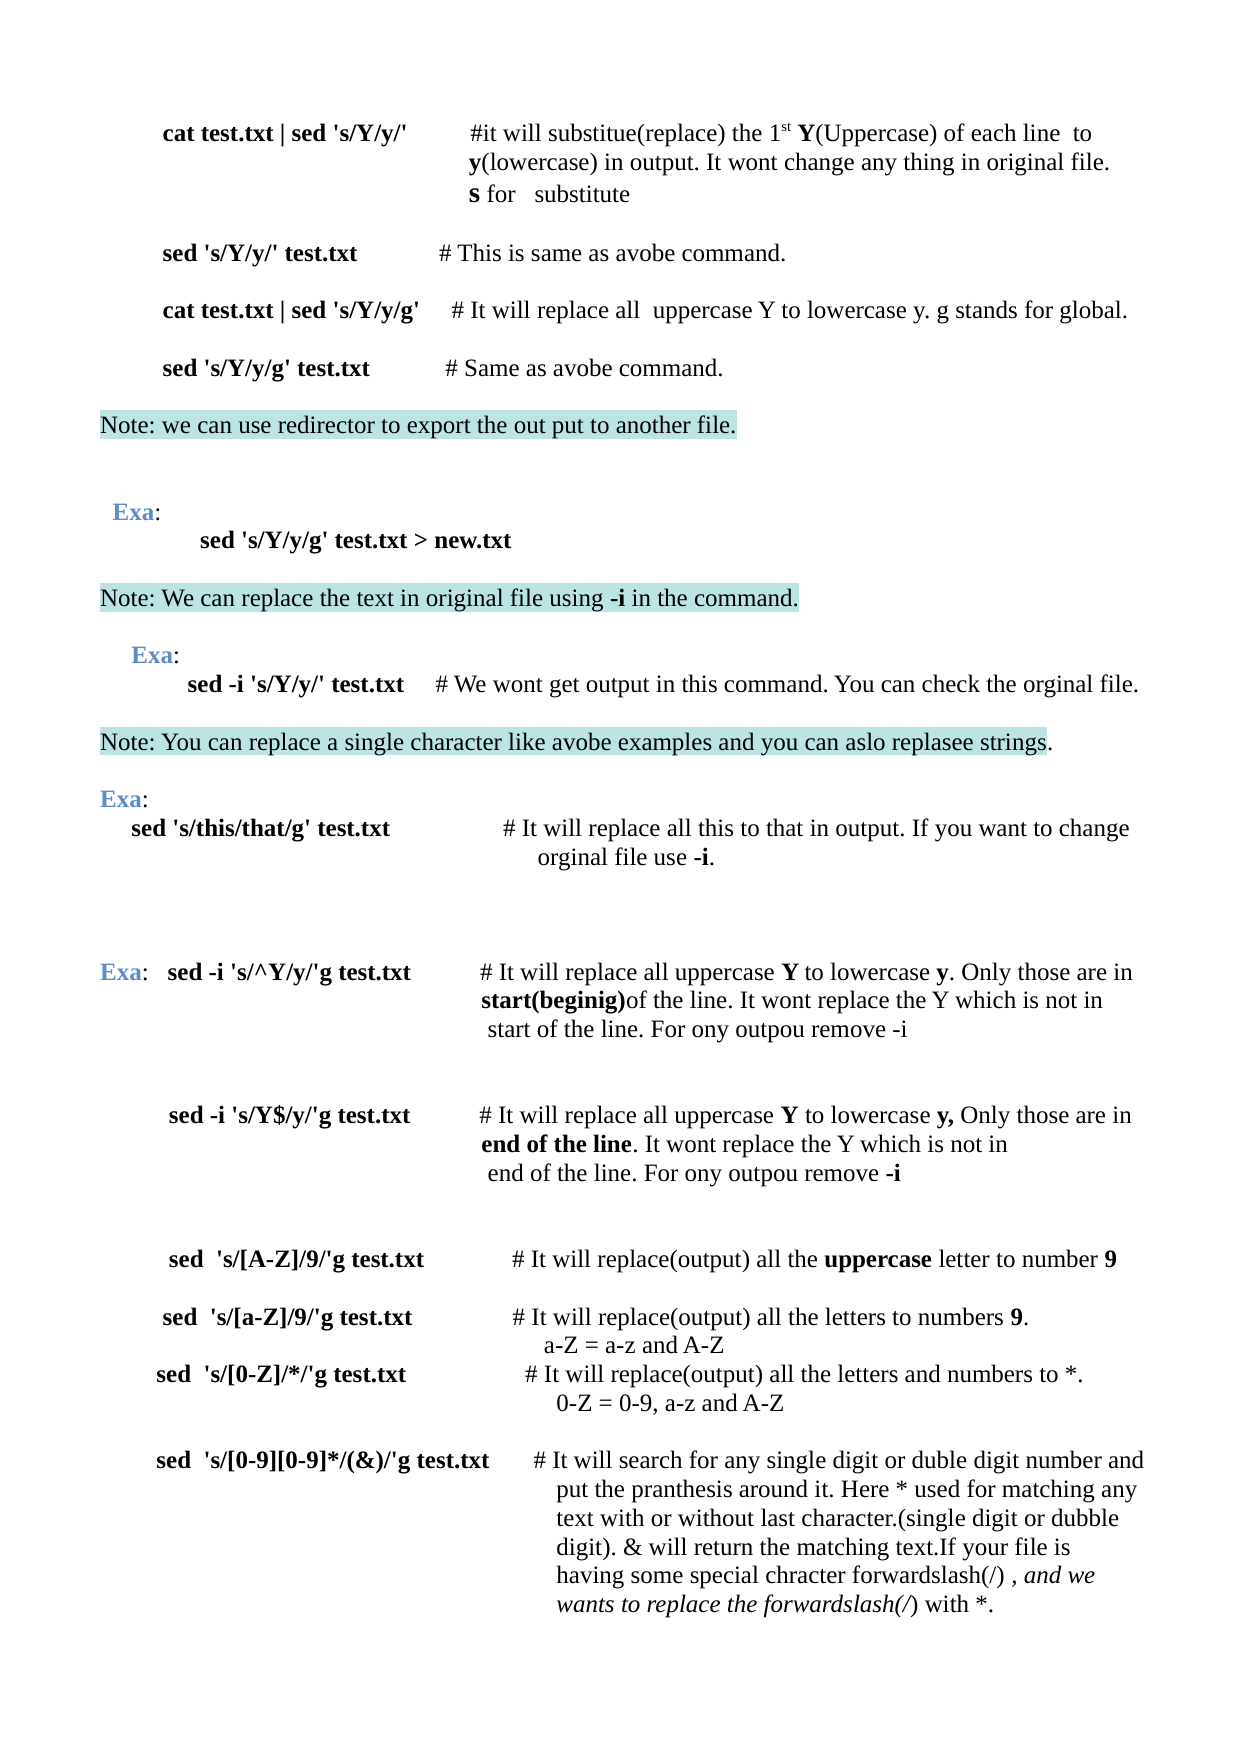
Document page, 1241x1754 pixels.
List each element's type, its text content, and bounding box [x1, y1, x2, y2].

text start(beginig)of the line. It wont replace the Y which is not in [100, 985, 1175, 1014]
text sed 's/[A-Z]/9/'g test.txt # It will replace(output) all the uppercase letter to number 9 [100, 1244, 1175, 1273]
text Exa: [100, 784, 1175, 813]
text cat test.txt | sed 's/Y/y/' #it will substitue(replace) the 1st Y(Uppercase) of each line to [100, 118, 1175, 147]
text sed 's/[0-Z]/*/'g test.txt # It will replace(output) all the letters and numbers to *. [100, 1359, 1175, 1388]
text sed 's/Y/y/g' test.txt # Same as avobe command. [100, 353, 1175, 382]
text end of the line. It wont replace the Y which is not in [100, 1129, 1175, 1158]
text Note: We can replace the text in original file using -i in the command. [100, 583, 1175, 612]
text y(lowercase) in output. It wont change any thing in original file. [100, 147, 1175, 176]
text text with or without last character.(single digit or dubble [100, 1503, 1175, 1532]
text Note: we can use redirector to export the out put to another file. [100, 410, 1175, 439]
text sed 's/Y/y/' test.txt # This is same as avobe command. [100, 238, 1175, 267]
text Exa: [100, 497, 1175, 525]
text cat test.txt | sed 's/Y/y/g' # It will replace all uppercase Y to lowercase y. g stands for global. [100, 295, 1175, 324]
text Exa: [100, 640, 1175, 669]
text wants to replace the forwardslash(/) with *. [100, 1589, 1175, 1618]
text digit). & will return the matching text.If your file is [100, 1532, 1175, 1560]
text start of the line. For ony outpou remove -i [100, 1014, 1175, 1043]
text put the pranthesis around it. Here * used for matching any [100, 1474, 1175, 1503]
text Note: You can replace a single character like avobe examples and you can aslo replasee strings. [100, 727, 1175, 755]
text Exa: sed -i 's/^Y/y/'g test.txt # It will replace all uppercase Y to lowercase y. Only those are in [100, 957, 1175, 985]
text sed 's/this/that/g' test.txt # It will replace all this to that in output. If you want to change [100, 813, 1175, 842]
text having some special chracter forwardslash(/) , and we [100, 1560, 1175, 1589]
text 0-Z = 0-9, a-z and A-Z [100, 1388, 1175, 1417]
text a-Z = a-z and A-Z [100, 1330, 1175, 1359]
text sed 's/[0-9][0-9]*/(&)/'g test.txt # It will search for any single digit or duble digit number and [100, 1445, 1175, 1474]
text s for substitute [100, 176, 1175, 209]
text sed -i 's/Y$/y/'g test.txt # It will replace all uppercase Y to lowercase y, Only those are in [100, 1100, 1175, 1129]
text sed -i 's/Y/y/' test.txt # We wont get output in this command. You can check the orginal file. [100, 669, 1175, 698]
text sed 's/Y/y/g' test.txt > new.txt [100, 525, 1175, 554]
text sed 's/[a-Z]/9/'g test.txt # It will replace(output) all the letters to numbers 9. [100, 1302, 1175, 1330]
text end of the line. For ony outpou remove -i [100, 1158, 1175, 1187]
text orginal file use -i. [100, 842, 1175, 870]
